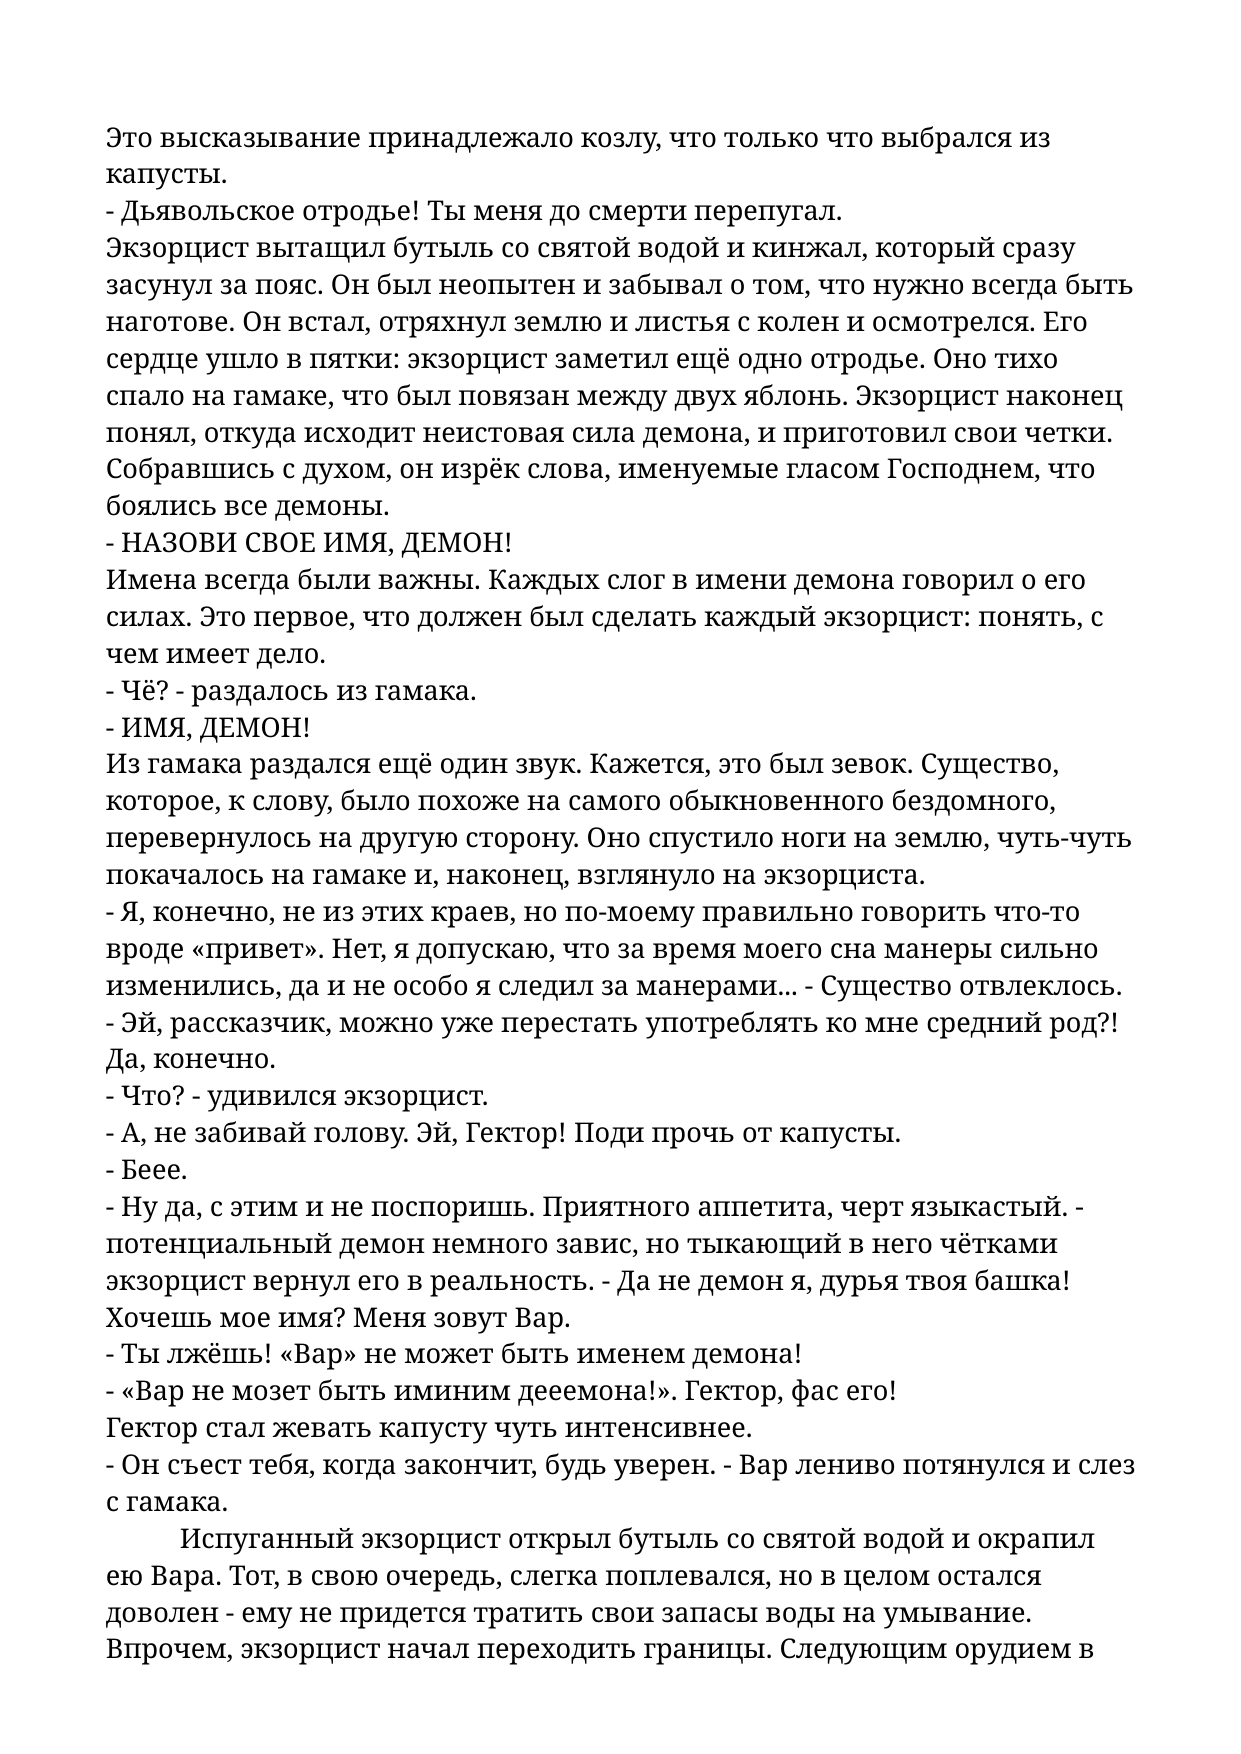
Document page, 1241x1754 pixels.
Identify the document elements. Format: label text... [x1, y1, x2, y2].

text Это высказывание принадлежало козлу, что только что выбрался из капусты. - Дьявольское отродье! Ты меня до смерти перепугал. Экзорцист вытащил бутыль со святой водой и кинжал, который сразу засунул за пояс. Он был неопытен и забывал о том, что нужно всегда быть наготове. Он встал, отряхнул землю и листья с колен и осмотрелся. Его сердце ушло в пятки: экзорцист заметил ещё одно отродье. Оно тихо спало на гамаке, что был повязан между двух яблонь. Экзорцист наконец понял, откуда исходит неистовая сила демона, и приготовил свои четки. Собравшись с духом, он изрёк слова, именуемые гласом Господнем, что боялись все демоны. - НАЗОВИ СВОЕ ИМЯ, ДЕМОН! Имена всегда были важны. Каждых слог в имени демона говорил о его силах. Это первое, что должен был сделать каждый экзорцист: понять, с чем имеет дело. - Чё? - раздалось из гамака. - ИМЯ, ДЕМОН! Из гамака раздался ещё один звук. Кажется, это был зевок. Существо, которое, к слову, было похоже на самого обыкновенного бездомного, перевернулось на другую сторону. Оно спустило ноги на землю, чуть-чуть покачалось на гамаке и, наконец, взглянуло на экзорциста. - Я, конечно, не из этих краев, но по-моему правильно говорить что-то вроде «привет». Нет, я допускаю, что за время моего сна манеры сильно изменились, да и не особо я следил за манерами... - Существо отвлеклось. - Эй, рассказчик, можно уже перестать употреблять ко мне средний род?! Да, конечно. - Что? - удивился экзорцист. - А, не забивай голову. Эй, Гектор! Поди прочь от капусты. - Беее. - Ну да, с этим и не поспоришь. Приятного аппетита, черт языкастый. - потенциальный демон немного завис, но тыкающий в него чётками экзорцист вернул его в реальность. - Да не демон я, дурья твоя башка! Хочешь мое имя? Меня зовут Вар. - Ты лжёшь! «Вар» не может быть именем демона! - «Вар не мозет быть иминим дееемона!». Гектор, фас его! Гектор стал жевать капусту чуть интенсивнее. - Он съест тебя, когда закончит, будь уверен. - Вар лениво потянулся и слез с гамака. Испуганный экзорцист открыл бутыль со святой водой и окрапил ею Вара. Тот, в свою очередь, слегка поплевался, но в целом остался доволен - ему не придется тратить свои запасы воды на умывание. Впрочем, экзорцист начал переходить границы. Следующим орудием в [106, 118, 1137, 1667]
